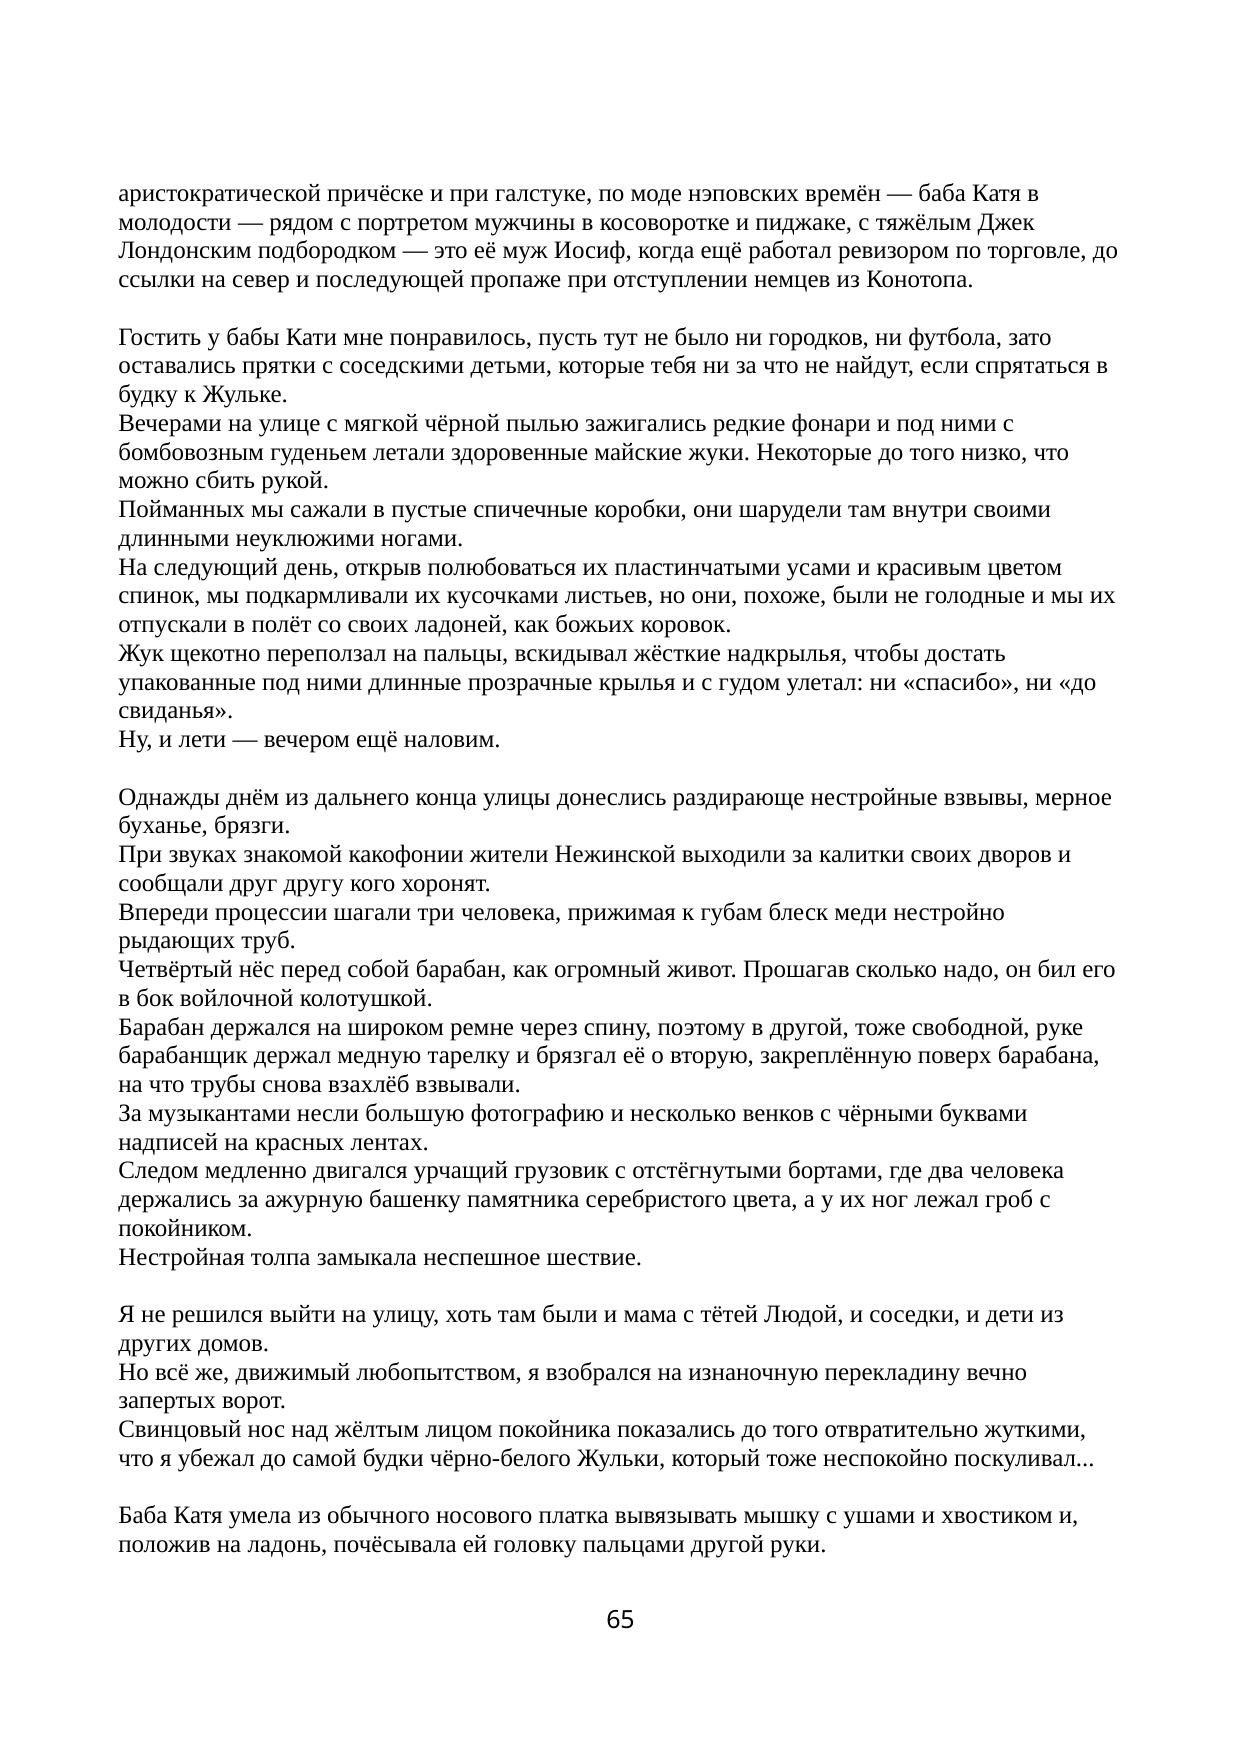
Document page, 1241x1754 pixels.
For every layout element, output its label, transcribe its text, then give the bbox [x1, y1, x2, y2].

text Однажды днём из дальнего конца улицы донеслись раздирающе нестройные взвывы, мерное буханье, брязги. [118, 782, 1122, 839]
text Баба Катя умела из обычного носового платка вывязывать мышку с ушами и хвостиком и, положив на ладонь, почёсывала ей головку пальцами другой руки. [118, 1501, 1122, 1558]
text Я не решился выйти на улицу, хоть там были и мама с тётей Людой, и соседки, и дети из других домов. [118, 1299, 1122, 1357]
text За музыкантами несли большую фотографию и несколько венков с чёрными буквами надписей на красных лентах. [118, 1098, 1122, 1156]
text На следующий день, открыв полюбоваться их пластинчатыми усами и красивым цветом спинок, мы подкармливали их кусочками листьев, но они, похоже, были не голодные и мы их отпускали в полёт со своих ладоней, как божьих коровок. [118, 552, 1122, 638]
text При звуках знакомой какофонии жители Нежинской выходили за калитки своих дворов и сообщали друг другу кого хоронят. [118, 839, 1122, 897]
text Но всё же, движимый любопытством, я взобрался на изнаночную перекладину вечно запертых ворот. [118, 1357, 1122, 1414]
text Вечерами на улице с мягкой чёрной пылью зажигались редкие фонари и под ними с бомбовозным гуденьем летали здоровенные майские жуки. Некоторые до того низко, что можно сбить рукой. [118, 408, 1122, 494]
text Барабан держался на широком ремне через спину, поэтому в другой, тоже свободной, руке барабанщик держал медную тарелку и брязгал её о вторую, закреплённую поверх барабана, на что трубы снова взахлёб взвывали. [118, 1012, 1122, 1098]
text Свинцовый нос над жёлтым лицом покойника показались до того отвратительно жуткими, что я убежал до самой будки чёрно-белого Жульки, который тоже неспокойно поскуливал... [118, 1414, 1122, 1472]
text Впереди процессии шагали три человека, прижимая к губам блеск меди нестройно рыдающих труб. [118, 897, 1122, 954]
text Жук щекотно переползал на пальцы, вскидывал жёсткие надкрылья, чтобы достать упакованные под ними длинные прозрачные крылья и с гудом улетал: ни «спасибо», ни «до свиданья». [118, 638, 1122, 724]
text аристократической причёске и при галстуке, по моде нэповских времён — баба Катя в молодости — рядом с портретом мужчины в косоворотке и пиджаке, с тяжёлым Джек Лондонским подбородком — это её муж Иосиф, когда ещё работал ревизором по торговле, до ссылки на север и последующей пропаже при отступлении немцев из Конотопа. [118, 178, 1122, 293]
text Пойманных мы сажали в пустые спичечные коробки, они шарудели там внутри своими длинными неуклюжими ногами. [118, 494, 1122, 552]
text Следом медленно двигался урчащий грузовик с отстёгнутыми бортами, где два человека держались за ажурную башенку памятника серебристого цвета, а у их ног лежал гроб с покойником. [118, 1156, 1122, 1242]
text Ну, и лети — вечером ещё наловим. [118, 724, 1122, 753]
text Гостить у бабы Кати мне понравилось, пусть тут не было ни городков, ни футбола, зато оставались прятки с соседскими детьми, которые тебя ни за что не найдут, если спрятаться в будку к Жульке. [118, 322, 1122, 408]
text Нестройная толпа замыкала неспешное шествие. [118, 1242, 1122, 1271]
text Четвёртый нёс перед собой барабан, как огромный живот. Прошагав сколько надо, он бил его в бок войлочной колотушкой. [118, 954, 1122, 1012]
